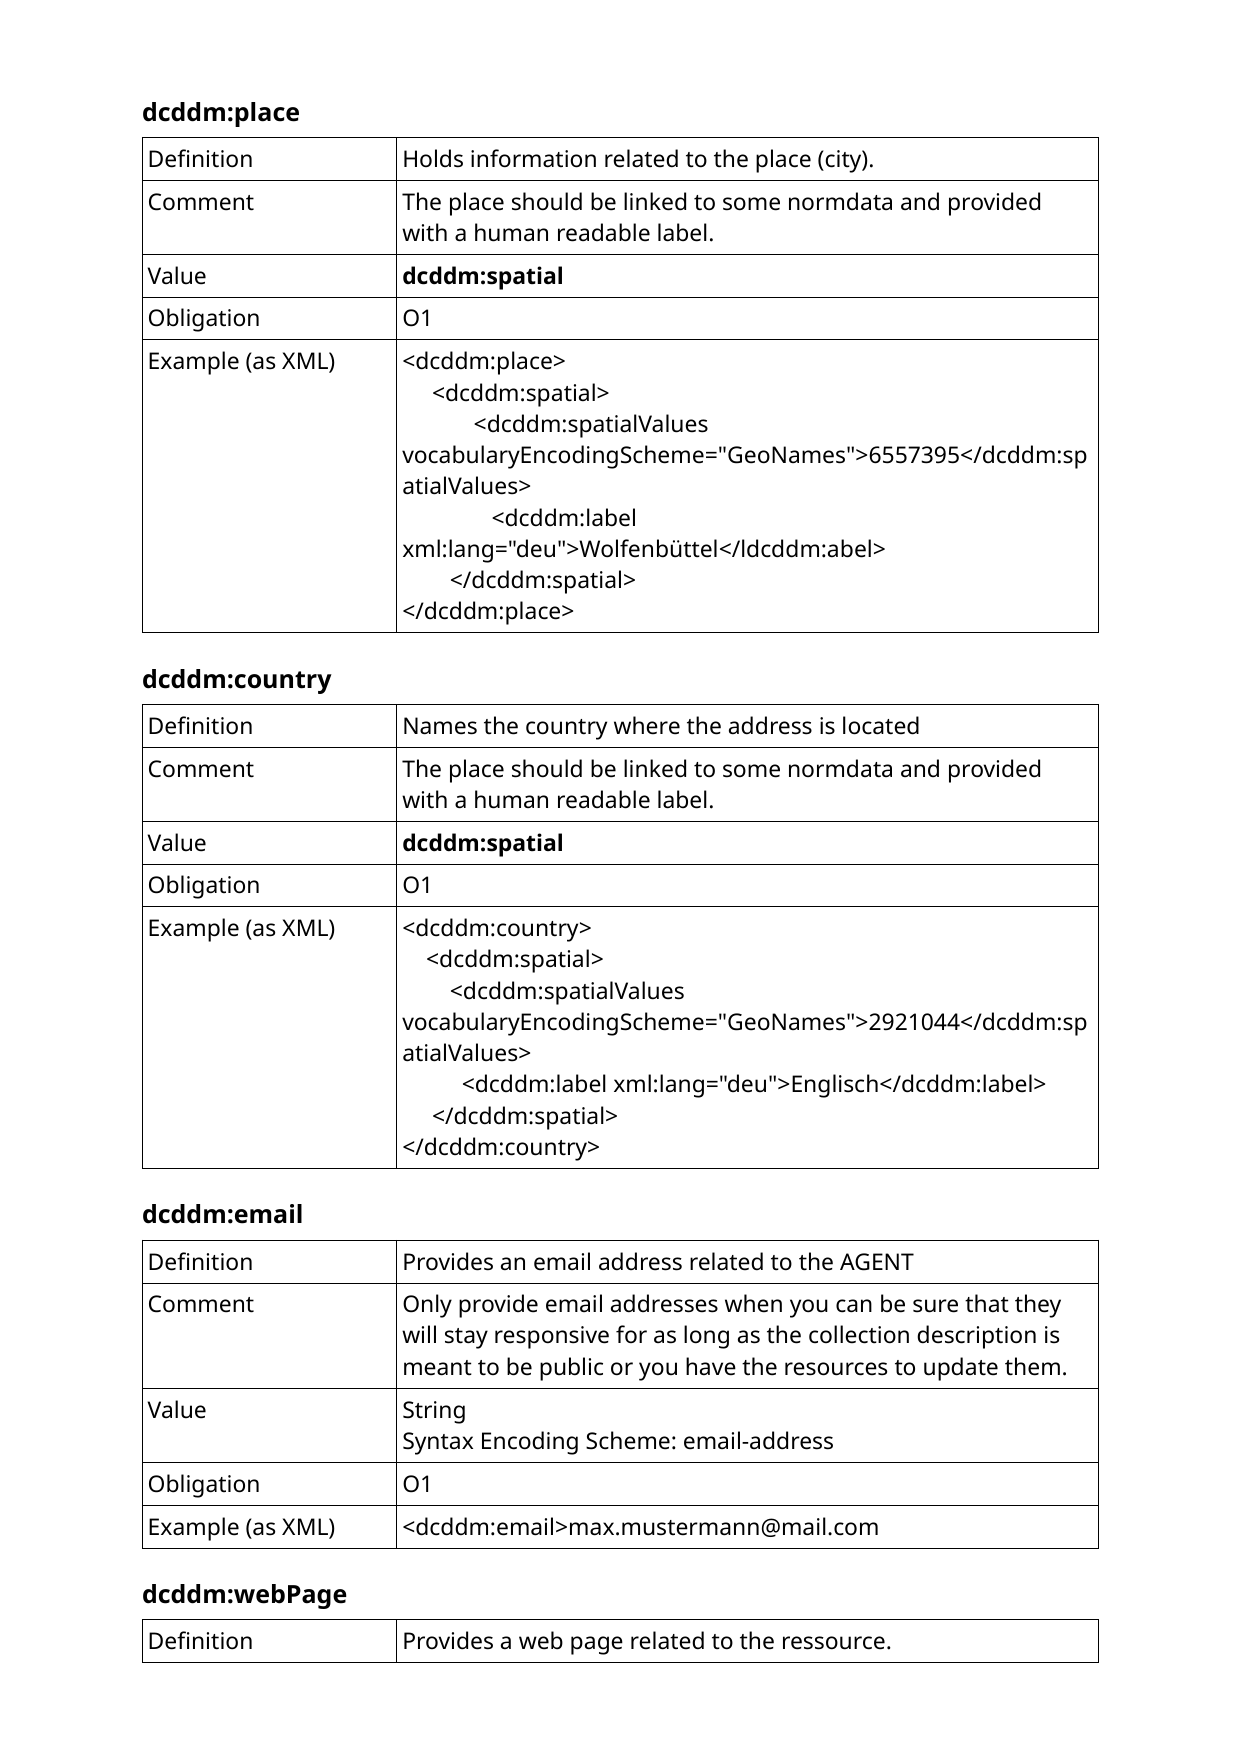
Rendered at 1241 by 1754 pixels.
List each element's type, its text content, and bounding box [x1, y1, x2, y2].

table_cell Only provide email addresses when you can be sure that they will stay responsive for as long as the collection description is meant to be public or you have the resources to update them. [397, 1284, 1098, 1388]
table_cell Comment [143, 748, 396, 821]
table_cell Comment [143, 1284, 396, 1388]
table_header Definition [143, 705, 396, 747]
subtitle dcddm:email [142, 1197, 1098, 1231]
table_cell dcddm:spatial [397, 822, 1098, 863]
table_cell The place should be linked to some normdata and provided with a human readable label. [397, 748, 1098, 821]
table_cell Obligation [143, 298, 396, 339]
table_cell <dcddm:email>max.mustermann@mail.com [397, 1506, 1098, 1547]
table_header Provides an email address related to the AGENT [397, 1241, 1098, 1282]
subtitle dcddm:country [142, 661, 1098, 696]
table_cell Example (as XML) [143, 1506, 396, 1547]
table_cell O1 [397, 865, 1098, 906]
table_header Definition [143, 1620, 396, 1662]
table_cell O1 [397, 298, 1098, 339]
table_cell Obligation [143, 1463, 396, 1504]
table_cell The place should be linked to some normdata and provided with a human readable label. [397, 181, 1098, 254]
table_cell Obligation [143, 865, 396, 906]
table_cell Comment [143, 181, 396, 254]
table_cell Value [143, 255, 396, 297]
table_cell Example (as XML) [143, 907, 396, 1168]
table_cell Example (as XML) [143, 340, 396, 632]
table_header Holds information related to the place (city). [397, 138, 1098, 180]
table_header Names the country where the address is located [397, 705, 1098, 747]
subtitle dcddm:webPage [142, 1577, 1098, 1611]
table_cell <dcddm:place> <dcddm:spatial> <dcddm:spatialValues vocabularyEncodingScheme="GeoNames">6557395</dcddm:spatialValues> <dcddm:label xml:lang="deu">Wolfenbüttel</ldcddm:abel> </dcddm:spatial> </dcddm:place> [397, 340, 1098, 632]
table_cell Value [143, 1389, 396, 1462]
table_cell Value [143, 822, 396, 863]
table_cell dcddm:spatial [397, 255, 1098, 297]
subtitle dcddm:place [142, 94, 1098, 128]
table_cell <dcddm:country> <dcddm:spatial> <dcddm:spatialValues vocabularyEncodingScheme="GeoNames">2921044</dcddm:spatialValues> <dcddm:label xml:lang="deu">Englisch</dcddm:label> </dcddm:spatial> </dcddm:country> [397, 907, 1098, 1168]
table_header Definition [143, 1241, 396, 1282]
table_header Provides a web page related to the ressource. [397, 1620, 1098, 1662]
table_header Definition [143, 138, 396, 180]
table_cell O1 [397, 1463, 1098, 1504]
table_cell String Syntax Encoding Scheme: email-address [397, 1389, 1098, 1462]
